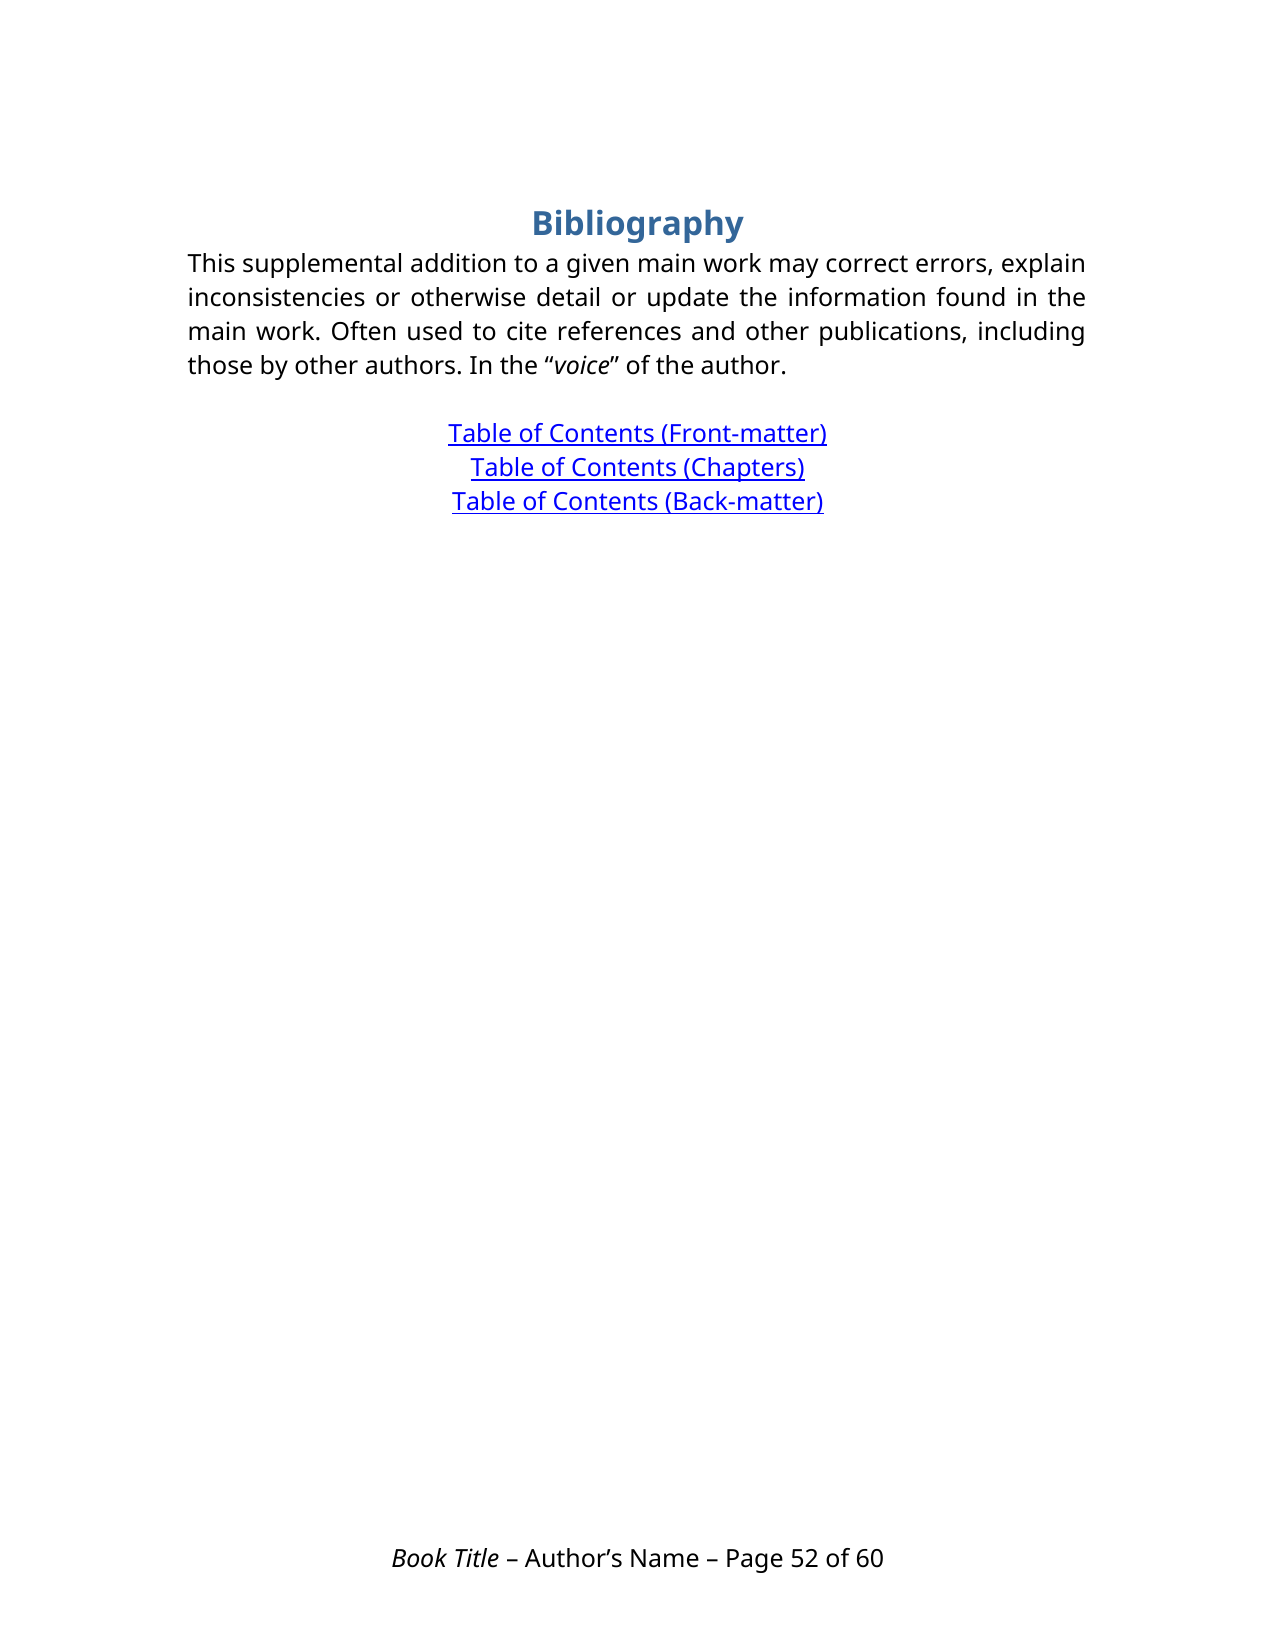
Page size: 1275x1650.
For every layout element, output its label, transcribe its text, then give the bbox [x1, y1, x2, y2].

subtitle Bibliography [187, 200, 1087, 245]
text Table of Contents (Front-matter) [187, 416, 1087, 450]
text Table of Contents (Back-matter) [187, 484, 1087, 518]
text Table of Contents (Chapters) [187, 450, 1087, 484]
text This supplemental addition to a given main work may correct errors, explain inconsistencies or otherwise detail or update the information found in the main work. Often used to cite references and other publications, including those by other authors. In the “voice” of the author. [187, 245, 1087, 382]
